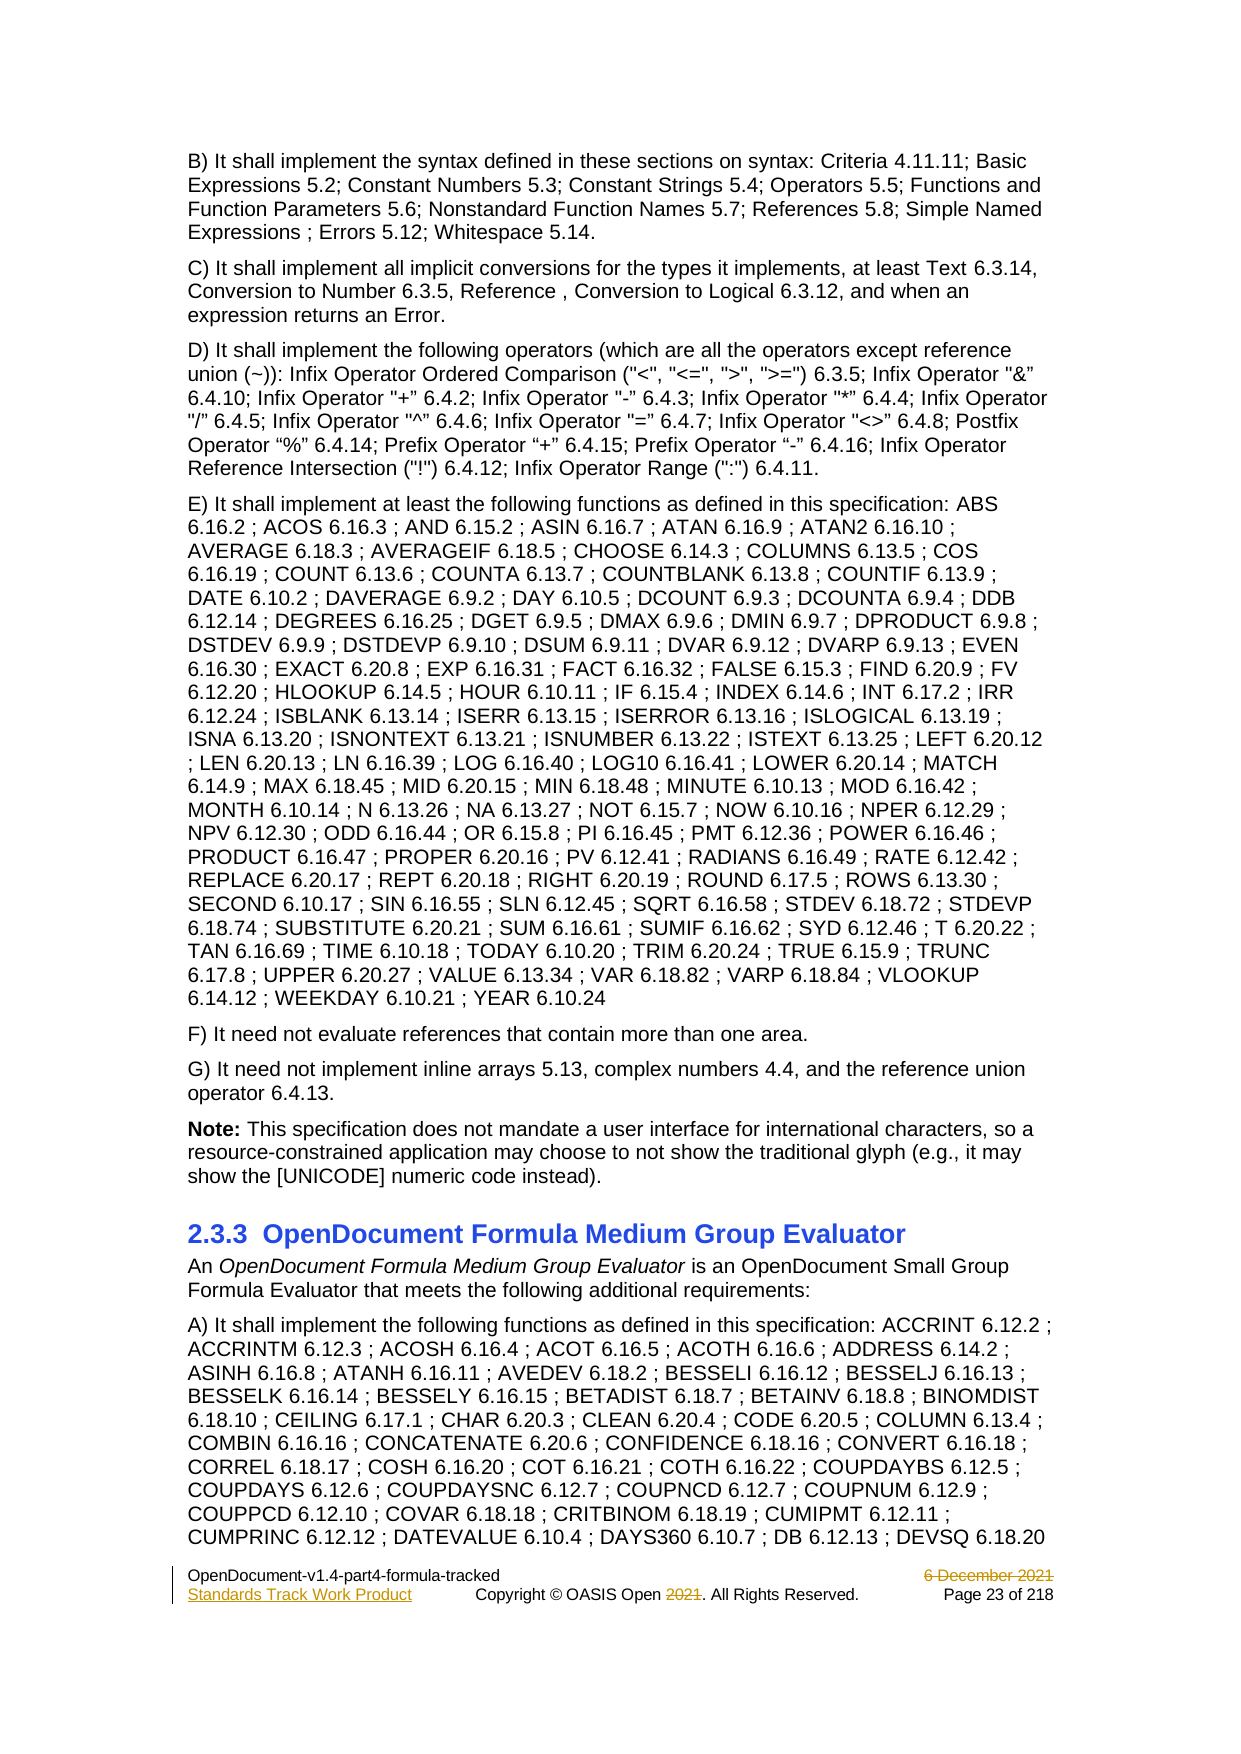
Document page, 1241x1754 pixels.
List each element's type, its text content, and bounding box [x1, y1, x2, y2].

list It need not implement inline arrays 5.13, complex numbers 4.4, and the reference union operator 6.4.13. [187, 1058, 1053, 1105]
text Note: This specification does not mandate a user interface for international characters, so a resource-constrained application may choose to not show the traditional glyph (e.g., it may show the [UNICODE] numeric code instead). [187, 1117, 1053, 1188]
list It shall implement at least the following functions as defined in this specification: ABS 6.16.2 ; ACOS 6.16.3 ; AND 6.15.2 ; ASIN 6.16.7 ; ATAN 6.16.9 ; ATAN2 6.16.10 ; AVERAGE 6.18.3 ; AVERAGEIF 6.18.5 ; CHOOSE 6.14.3 ; COLUMNS 6.13.5 ; COS 6.16.19 ; COUNT 6.13.6 ; COUNTA 6.13.7 ; COUNTBLANK 6.13.8 ; COUNTIF 6.13.9 ; DATE 6.10.2 ; DAVERAGE 6.9.2 ; DAY 6.10.5 ; DCOUNT 6.9.3 ; DCOUNTA 6.9.4 ; DDB 6.12.14 ; DEGREES 6.16.25 ; DGET 6.9.5 ; DMAX 6.9.6 ; DMIN 6.9.7 ; DPRODUCT 6.9.8 ; DSTDEV 6.9.9 ; DSTDEVP 6.9.10 ; DSUM 6.9.11 ; DVAR 6.9.12 ; DVARP 6.9.13 ; EVEN 6.16.30 ; EXACT 6.20.8 ; EXP 6.16.31 ; FACT 6.16.32 ; FALSE 6.15.3 ; FIND 6.20.9 ; FV 6.12.20 ; HLOOKUP 6.14.5 ; HOUR 6.10.11 ; IF 6.15.4 ; INDEX 6.14.6 ; INT 6.17.2 ; IRR 6.12.24 ; ISBLANK 6.13.14 ; ISERR 6.13.15 ; ISERROR 6.13.16 ; ISLOGICAL 6.13.19 ; ISNA 6.13.20 ; ISNONTEXT 6.13.21 ; ISNUMBER 6.13.22 ; ISTEXT 6.13.25 ; LEFT 6.20.12 ; LEN 6.20.13 ; LN 6.16.39 ; LOG 6.16.40 ; LOG10 6.16.41 ; LOWER 6.20.14 ; MATCH 6.14.9 ; MAX 6.18.45 ; MID 6.20.15 ; MIN 6.18.48 ; MINUTE 6.10.13 ; MOD 6.16.42 ; MONTH 6.10.14 ; N 6.13.26 ; NA 6.13.27 ; NOT 6.15.7 ; NOW 6.10.16 ; NPER 6.12.29 ; NPV 6.12.30 ; ODD 6.16.44 ; OR 6.15.8 ; PI 6.16.45 ; PMT 6.12.36 ; POWER 6.16.46 ; PRODUCT 6.16.47 ; PROPER 6.20.16 ; PV 6.12.41 ; RADIANS 6.16.49 ; RATE 6.12.42 ; REPLACE 6.20.17 ; REPT 6.20.18 ; RIGHT 6.20.19 ; ROUND 6.17.5 ; ROWS 6.13.30 ; SECOND 6.10.17 ; SIN 6.16.55 ; SLN 6.12.45 ; SQRT 6.16.58 ; STDEV 6.18.72 ; STDEVP 6.18.74 ; SUBSTITUTE 6.20.21 ; SUM 6.16.61 ; SUMIF 6.16.62 ; SYD 6.12.46 ; T 6.20.22 ; TAN 6.16.69 ; TIME 6.10.18 ; TODAY 6.10.20 ; TRIM 6.20.24 ; TRUE 6.15.9 ; TRUNC 6.17.8 ; UPPER 6.20.27 ; VALUE 6.13.34 ; VAR 6.18.82 ; VARP 6.18.84 ; VLOOKUP 6.14.12 ; WEEKDAY 6.10.21 ; YEAR 6.10.24 [187, 492, 1053, 1010]
list It shall implement the syntax defined in these sections on syntax: Criteria 4.11.11; Basic Expressions 5.2; Constant Numbers 5.3; Constant Strings 5.4; Operators 5.5; Functions and Function Parameters 5.6; Nonstandard Function Names 5.7; References 5.8; Simple Named Expressions ; Errors 5.12; Whitespace 5.14. [187, 150, 1053, 244]
list It shall implement all implicit conversions for the types it implements, at least Text 6.3.14, Conversion to Number 6.3.5, Reference , Conversion to Logical 6.3.12, and when an expression returns an Error. [187, 256, 1053, 327]
list It need not evaluate references that contain more than one area. [187, 1022, 1053, 1046]
text An OpenDocument Formula Medium Group Evaluator is an OpenDocument Small Group Formula Evaluator that meets the following additional requirements: [187, 1255, 1053, 1302]
subtitle OpenDocument Formula Medium Group Evaluator [187, 1219, 1053, 1249]
list It shall implement the following operators (which are all the operators except reference union (~)): Infix Operator Ordered Comparison ("<", "<=", ">", ">=") 6.3.5; Infix Operator "&” 6.4.10; Infix Operator "+” 6.4.2; Infix Operator "-” 6.4.3; Infix Operator "*” 6.4.4; Infix Operator "/” 6.4.5; Infix Operator "^” 6.4.6; Infix Operator "=” 6.4.7; Infix Operator "<>” 6.4.8; Postfix Operator “%” 6.4.14; Prefix Operator “+” 6.4.15; Prefix Operator “-” 6.4.16; Infix Operator Reference Intersection ("!") 6.4.12; Infix Operator Range (":") 6.4.11. [187, 339, 1053, 480]
list It shall implement the following functions as defined in this specification: ACCRINT 6.12.2 ; ACCRINTM 6.12.3 ; ACOSH 6.16.4 ; ACOT 6.16.5 ; ACOTH 6.16.6 ; ADDRESS 6.14.2 ; ASINH 6.16.8 ; ATANH 6.16.11 ; AVEDEV 6.18.2 ; BESSELI 6.16.12 ; BESSELJ 6.16.13 ; BESSELK 6.16.14 ; BESSELY 6.16.15 ; BETADIST 6.18.7 ; BETAINV 6.18.8 ; BINOMDIST 6.18.10 ; CEILING 6.17.1 ; CHAR 6.20.3 ; CLEAN 6.20.4 ; CODE 6.20.5 ; COLUMN 6.13.4 ; COMBIN 6.16.16 ; CONCATENATE 6.20.6 ; CONFIDENCE 6.18.16 ; CONVERT 6.16.18 ; CORREL 6.18.17 ; COSH 6.16.20 ; COT 6.16.21 ; COTH 6.16.22 ; COUPDAYBS 6.12.5 ; COUPDAYS 6.12.6 ; COUPDAYSNC 6.12.7 ; COUPNCD 6.12.7 ; COUPNUM 6.12.9 ; COUPPCD 6.12.10 ; COVAR 6.18.18 ; CRITBINOM 6.18.19 ; CUMIPMT 6.12.11 ; CUMPRINC 6.12.12 ; DATEVALUE 6.10.4 ; DAYS360 6.10.7 ; DB 6.12.13 ; DEVSQ 6.18.20 [187, 1314, 1053, 1549]
